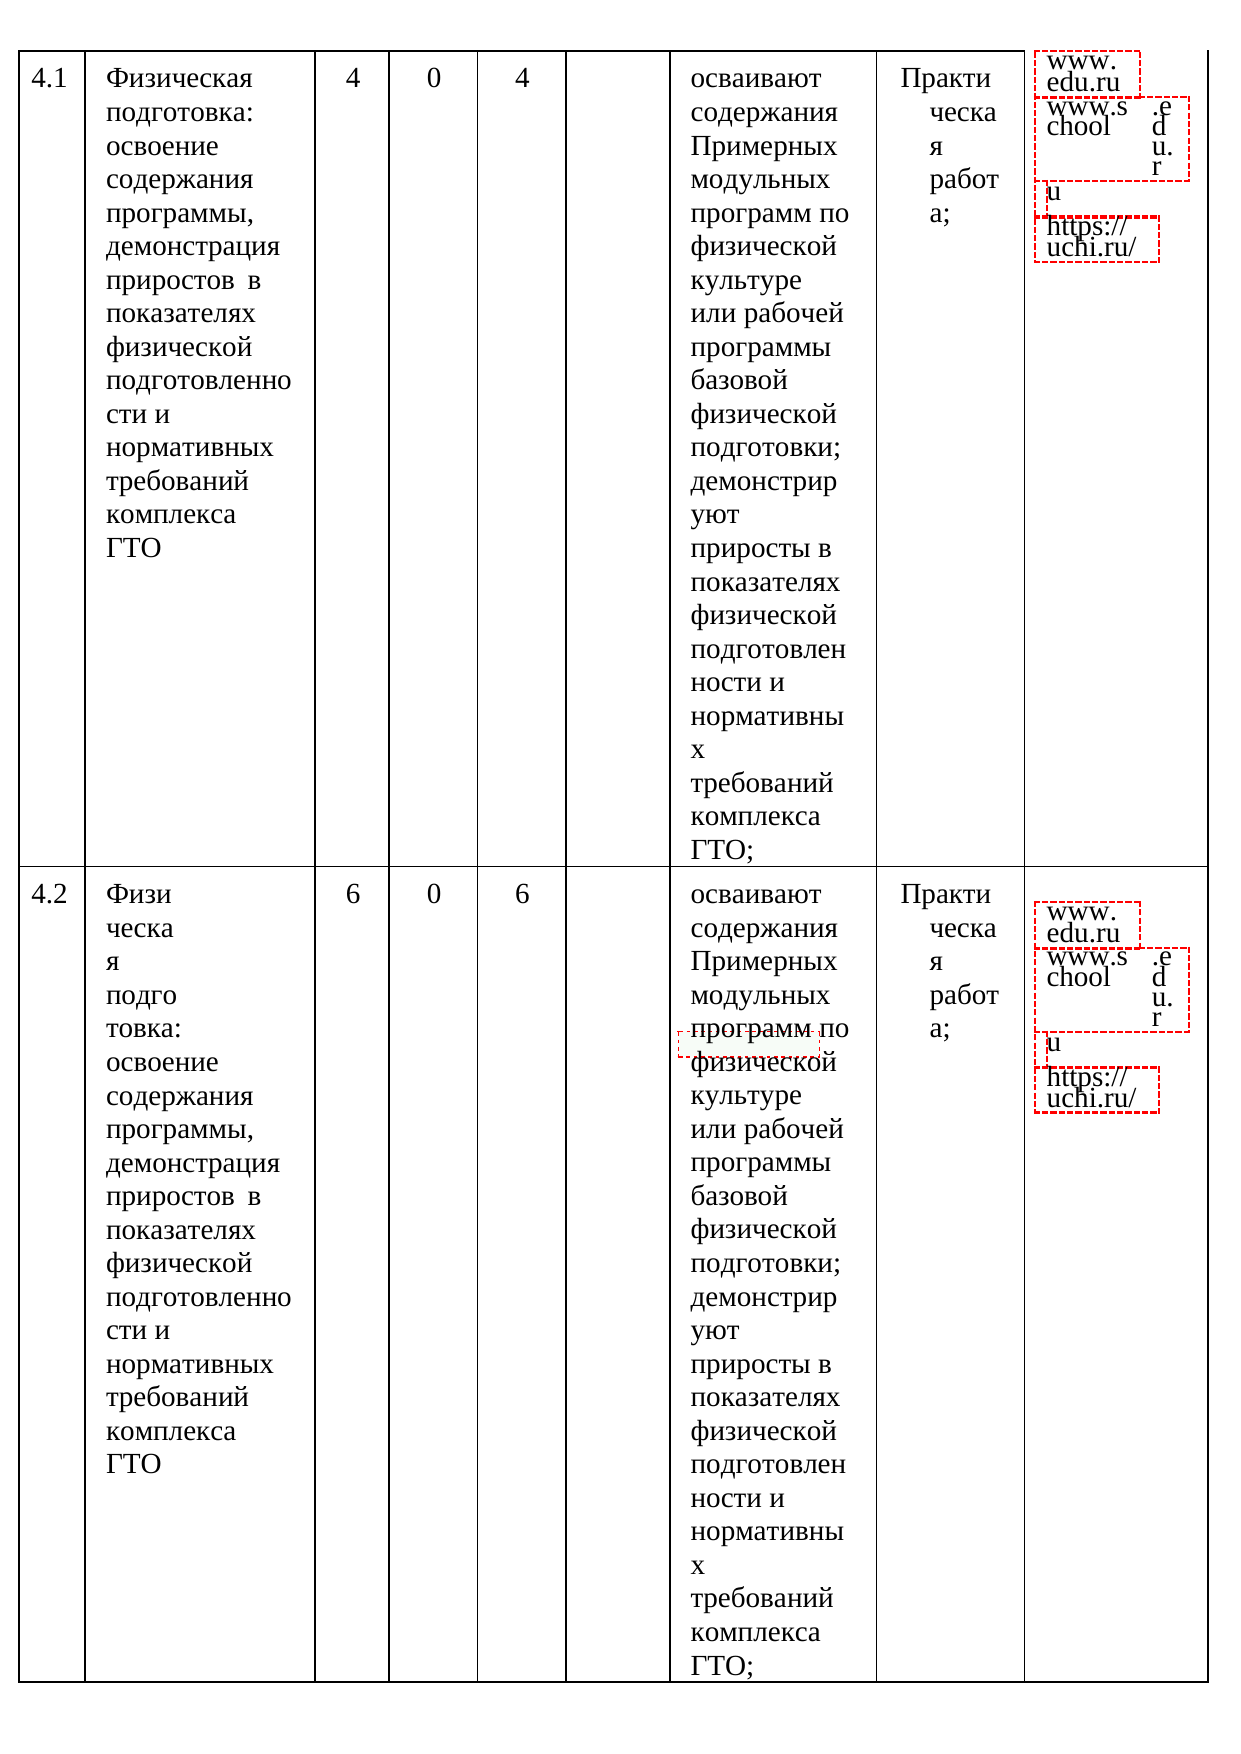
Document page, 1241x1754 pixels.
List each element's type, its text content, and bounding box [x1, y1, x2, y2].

table_cell Физическая подготовка: освоение содержания программы, демонстрация приростов в показателях физической подготовленности и нормативных требований комплекса ГТО [86, 867, 314, 1681]
table_cell [1189, 1031, 1207, 1066]
table_cell www.edu.ru [1035, 901, 1140, 947]
table_cell 4 [478, 52, 565, 866]
table_cell .edu.r [1140, 947, 1189, 1031]
table_cell [1140, 50, 1207, 96]
table_cell www.school [1035, 947, 1140, 1031]
table_cell [567, 867, 669, 1681]
table_cell 4.2 [20, 867, 84, 1681]
table_cell [1140, 901, 1207, 947]
table_cell Практическая работа; [877, 52, 1024, 866]
table_cell [1025, 901, 1035, 1111]
table_cell [1025, 1111, 1207, 1681]
table_cell [1025, 50, 1035, 261]
table_cell u [1035, 1031, 1047, 1066]
table_cell Физическая подготовка: освоение содержания программы, демонстрация приростов в показателях физической подготовленности и нормативных требований комплекса ГТО [86, 52, 314, 866]
table_cell [1189, 180, 1207, 215]
table_cell [1025, 867, 1207, 901]
table_cell 4 [316, 52, 388, 866]
table_cell 6 [316, 867, 388, 1681]
table_cell [567, 52, 669, 866]
table_cell [1025, 261, 1207, 866]
table_cell .edu.r [1140, 96, 1189, 180]
table_cell [1159, 215, 1207, 261]
table_cell [1047, 1031, 1189, 1066]
table_cell [1189, 96, 1207, 180]
table_cell осваивают содержания Примерных модульных программ по физической культуре или рабочей программы базовой физической подготовки; демонстрируют приросты в показателях физической подготовленности и нормативных требований комплекса ГТО; [671, 52, 876, 866]
table_cell осваивают содержания Примерных модульных программ по физической культуре или рабочей программы базовой физической подготовки; демонстрируют приросты в показателях физической подготовленности и нормативных требований комплекса ГТО; [671, 867, 876, 1681]
table_cell https://uchi.ru/ [1035, 1066, 1159, 1111]
table_cell [1189, 947, 1207, 1031]
table_cell 0 [390, 867, 477, 1681]
table_cell Практическая работа; [877, 867, 1024, 1681]
table_cell 6 [478, 867, 565, 1681]
table_cell 0 [390, 52, 477, 866]
table_cell www.school [1035, 96, 1140, 180]
table_cell https://uchi.ru/ [1035, 215, 1159, 261]
table_cell [1047, 180, 1189, 215]
table_cell u [1035, 180, 1047, 215]
table_cell 4.1 [20, 52, 84, 866]
table_cell [1159, 1066, 1207, 1111]
table_cell www.edu.ru [1035, 50, 1140, 96]
